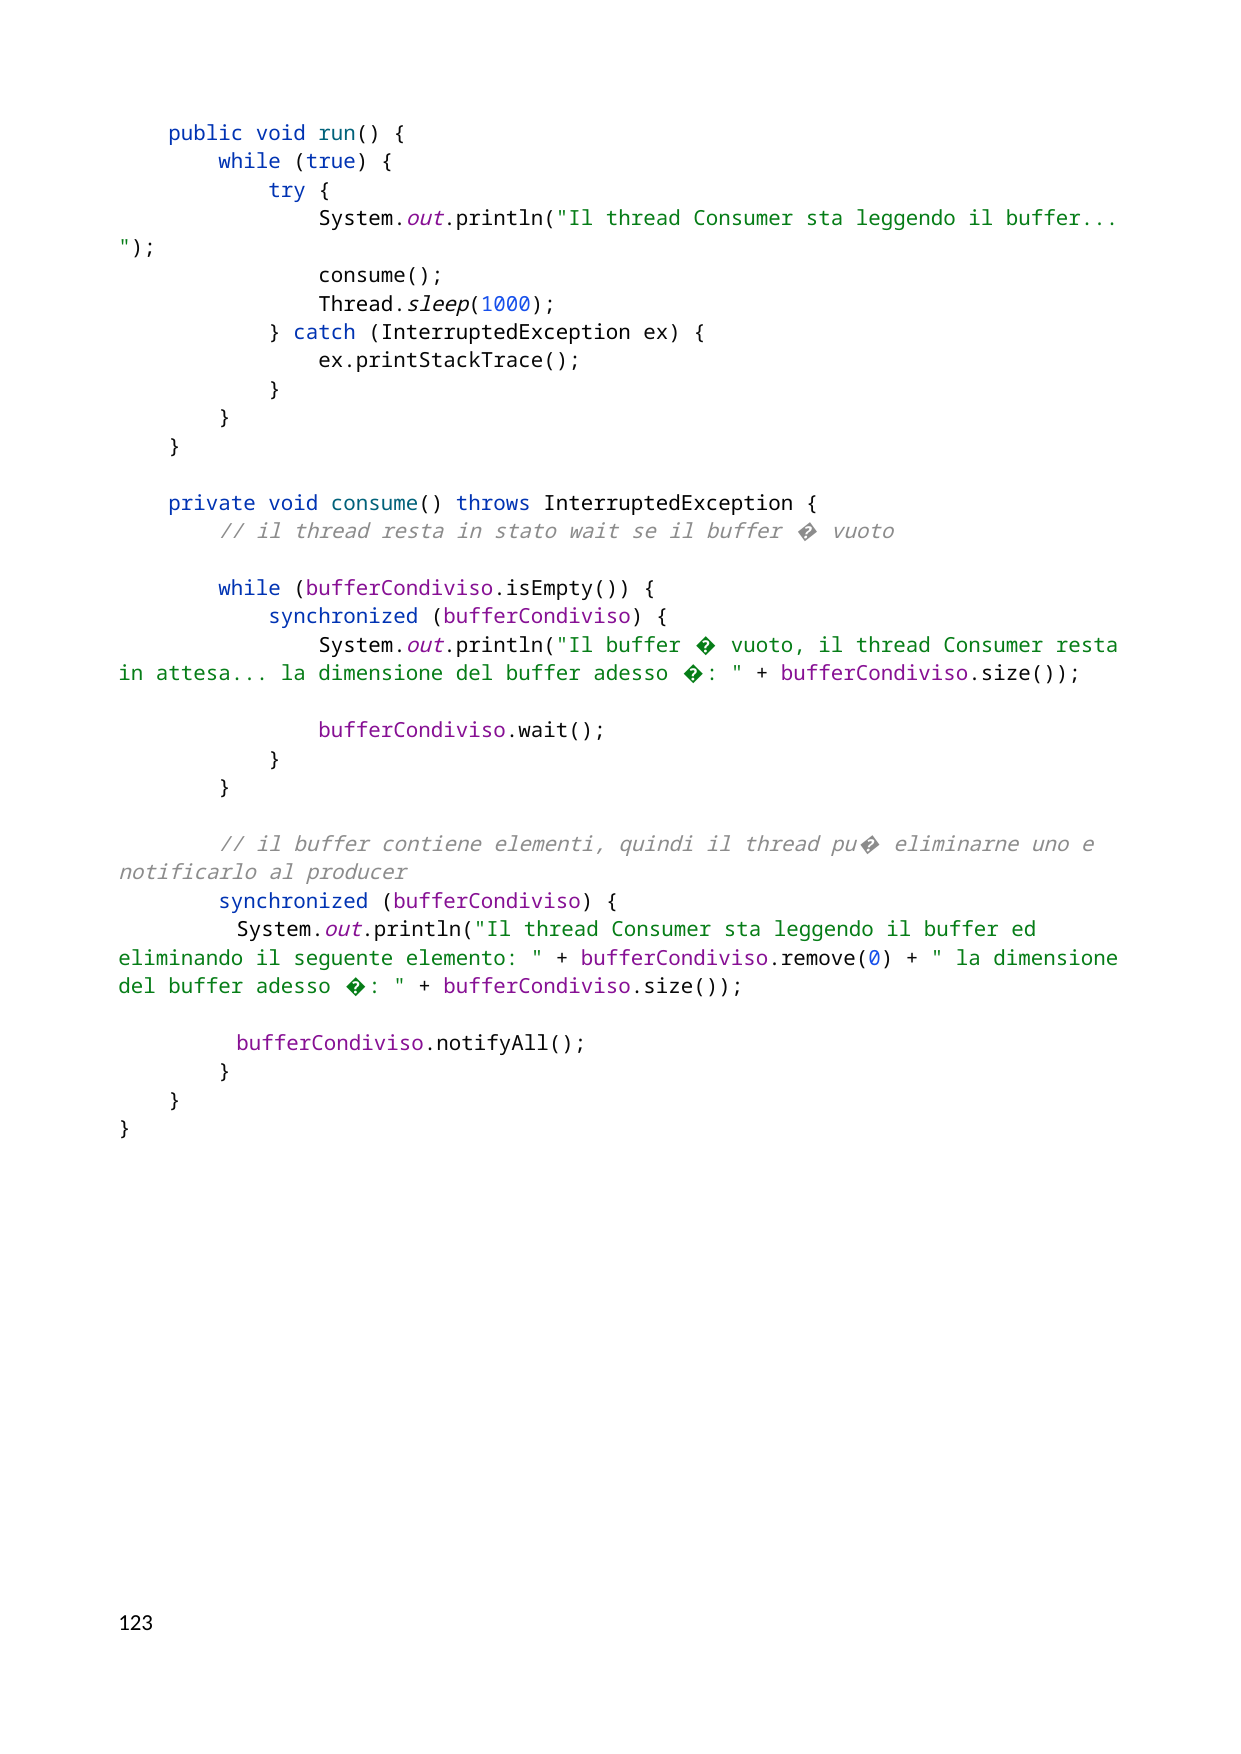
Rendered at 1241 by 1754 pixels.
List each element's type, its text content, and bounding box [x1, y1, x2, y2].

text public void run() { while (true) { try { System.out.println("Il thread Consumer sta leggendo il buffer... "); consume(); Thread.sleep(1000); } catch (InterruptedException ex) { ex.printStackTrace(); } } } private void consume() throws InterruptedException { // il thread resta in stato wait se il buffer � vuoto while (bufferCondiviso.isEmpty()) { synchronized (bufferCondiviso) { System.out.println("Il buffer � vuoto, il thread Consumer resta in attesa... la dimensione del buffer adesso �: " + bufferCondiviso.size()); bufferCondiviso.wait(); } } // il buffer contiene elementi, quindi il thread pu� eliminarne uno e notificarlo al producer synchronized (bufferCondiviso) { System.out.println("Il thread Consumer sta leggendo il buffer ed eliminando il seguente elemento: " + bufferCondiviso.remove(0) + " la dimensione del buffer adesso �: " + bufferCondiviso.size()); bufferCondiviso.notifyAll(); } } } [118, 118, 1122, 1142]
